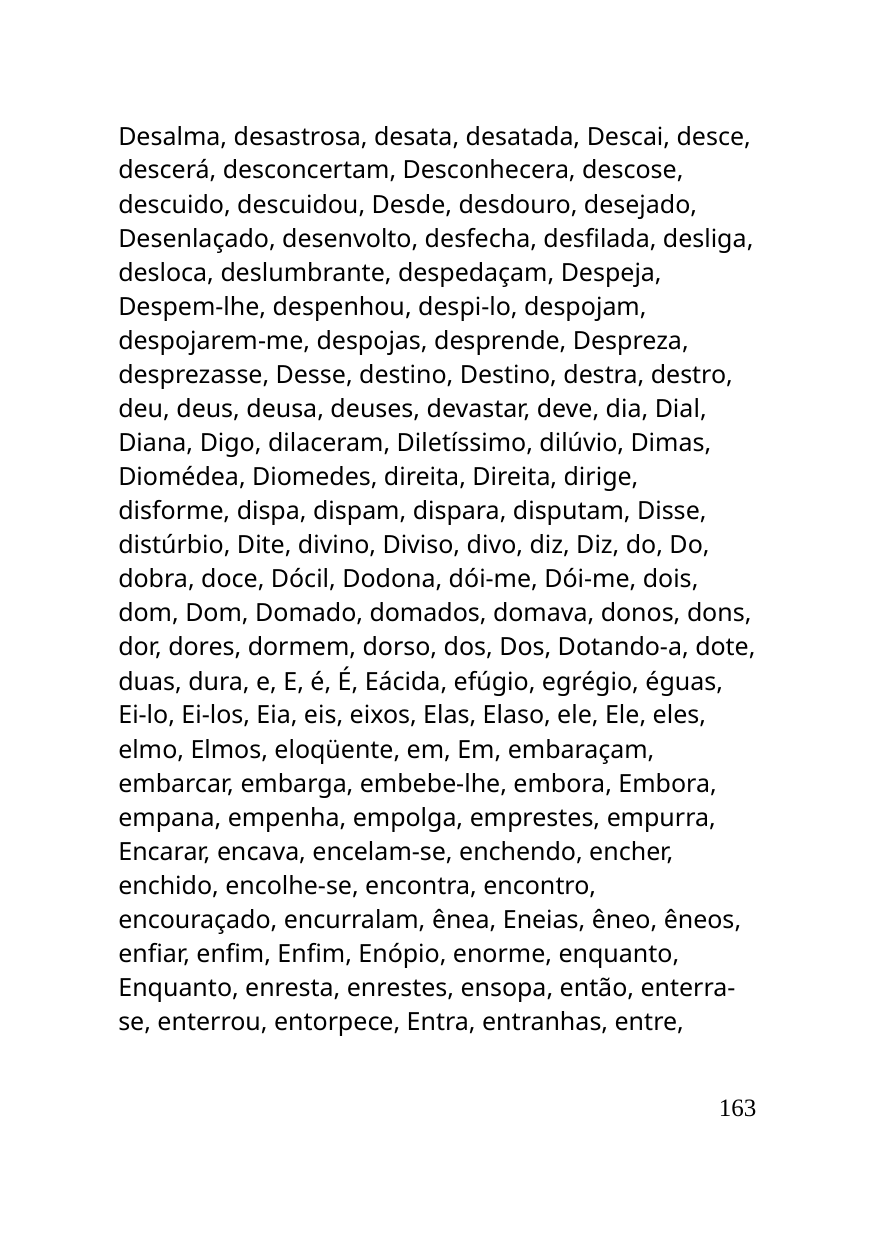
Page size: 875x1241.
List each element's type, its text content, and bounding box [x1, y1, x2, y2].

text Desalma, desastrosa, desata, desatada, Descai, desce, descerá, desconcertam, Desconhecera, descose, descuido, descuidou, Desde, desdouro, desejado, Desenlaçado, desenvolto, desfecha, desfilada, desliga, desloca, deslumbrante, despedaçam, Despeja, Despem-lhe, despenhou, despi-lo, despojam, despojarem-me, despojas, desprende, Despreza, desprezasse, Desse, destino, Destino, destra, destro, deu, deus, deusa, deuses, devastar, deve, dia, Dial, Diana, Digo, dilaceram, Diletíssimo, dilúvio, Dimas, Diomédea, Diomedes, direita, Direita, dirige, disforme, dispa, dispam, dispara, disputam, Disse, distúrbio, Dite, divino, Diviso, divo, diz, Diz, do, Do, dobra, doce, Dócil, Dodona, dói-me, Dói-me, dois, dom, Dom, Domado, domados, domava, donos, dons, dor, dores, dormem, dorso, dos, Dos, Dotando-a, dote, duas, dura, e, E, é, É, Eácida, efúgio, egrégio, éguas, Ei-lo, Ei-los, Eia, eis, eixos, Elas, Elaso, ele, Ele, eles, elmo, Elmos, eloqüente, em, Em, embaraçam, embarcar, embarga, embebe-lhe, embora, Embora, empana, empenha, empolga, emprestes, empurra, Encarar, encava, encelam-se, enchendo, encher, enchido, encolhe-se, encontra, encontro, encouraçado, encurralam, ênea, Eneias, êneo, êneos, enfiar, enfim, Enfim, Enópio, enorme, enquanto, Enquanto, enresta, enrestes, ensopa, então, enterra-se, enterrou, entorpece, Entra, entranhas, entre, [118, 118, 756, 1038]
